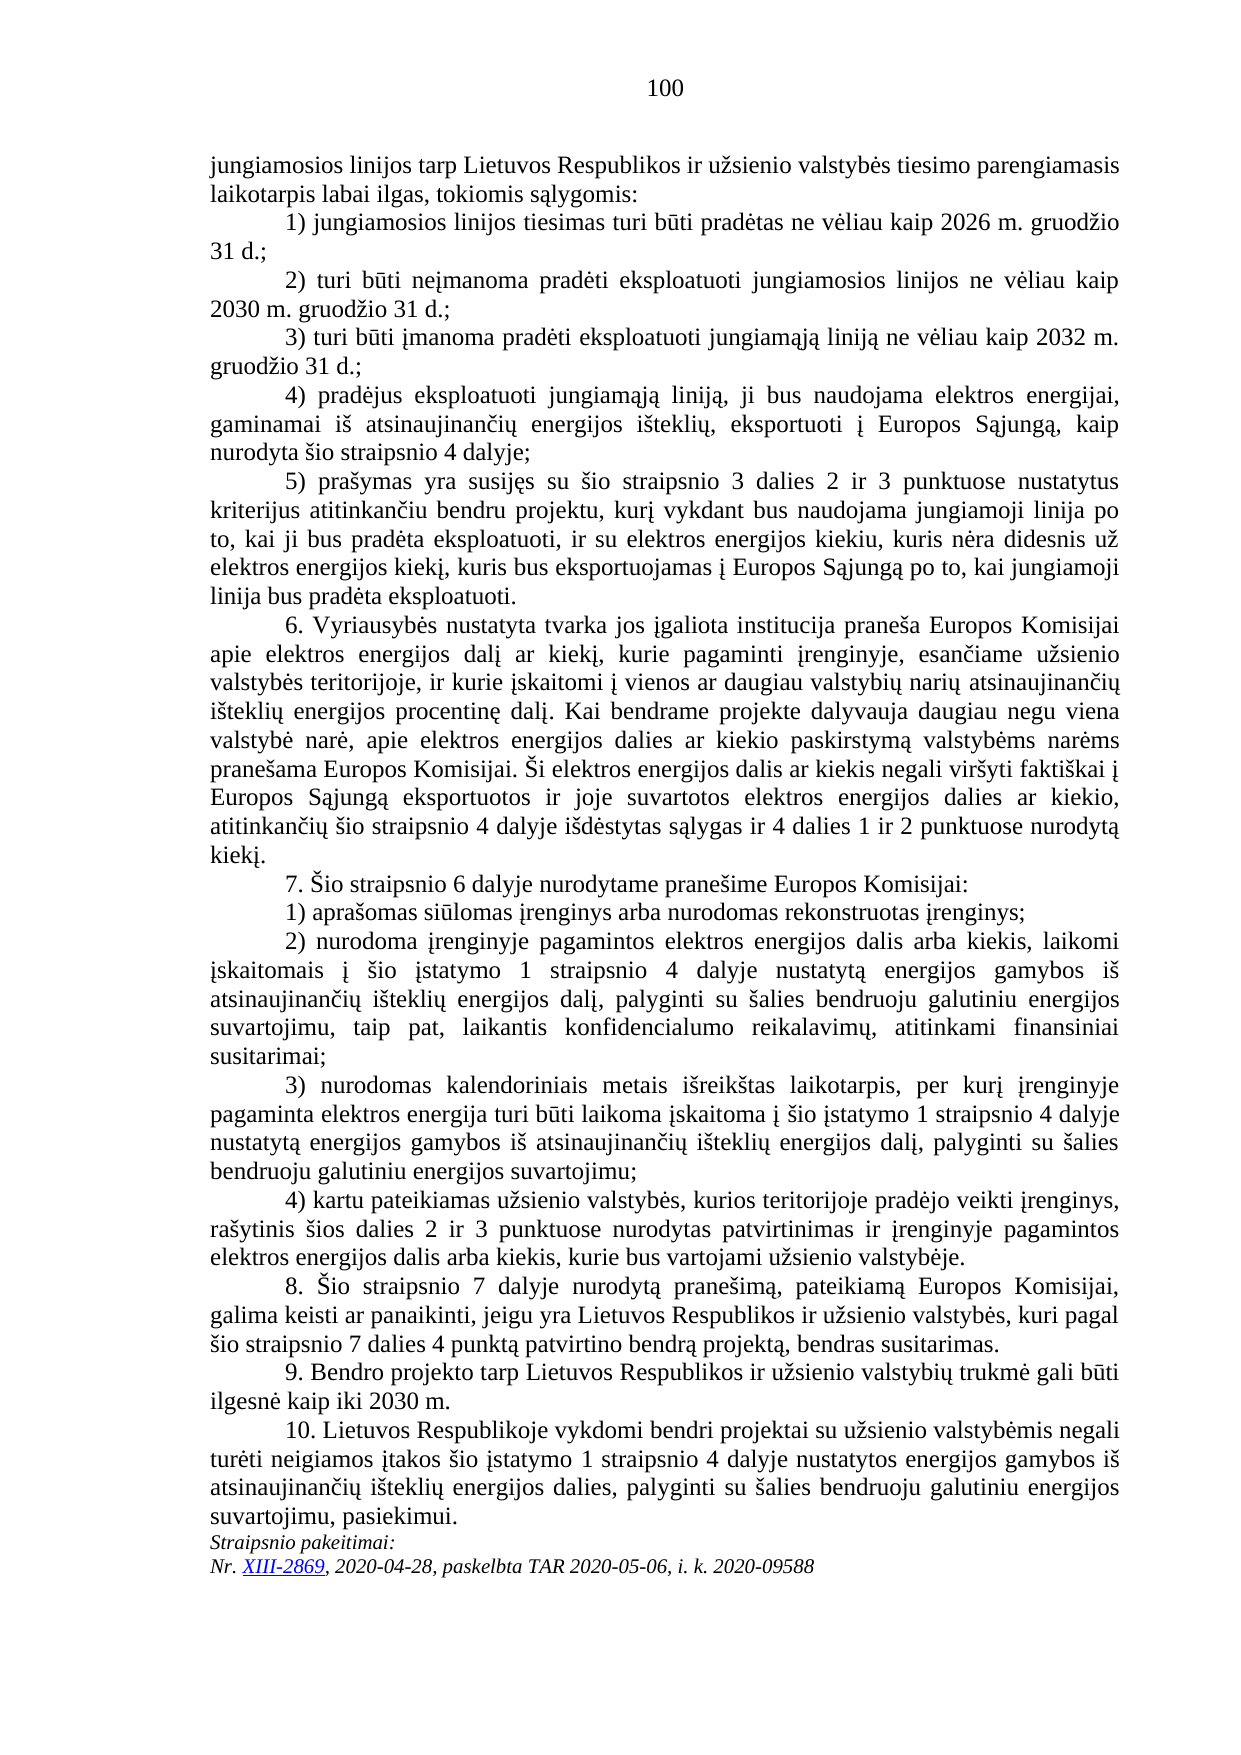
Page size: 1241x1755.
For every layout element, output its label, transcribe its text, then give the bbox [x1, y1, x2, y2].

text 7. Šio straipsnio 6 dalyje nurodytame pranešime Europos Komisijai: [210, 869, 1120, 897]
text 4) kartu pateikiamas užsienio valstybės, kurios teritorijoje pradėjo veikti įrenginys, rašytinis šios dalies 2 ir 3 punktuose nurodytas patvirtinimas ir įrenginyje pagamintos elektros energijos dalis arba kiekis, kurie bus vartojami užsienio valstybėje. [210, 1185, 1120, 1271]
text Nr. XIII-2869, 2020-04-28, paskelbta TAR 2020-05-06, i. k. 2020-09588 [210, 1554, 1120, 1578]
text 3) turi būti įmanoma pradėti eksploatuoti jungiamąją liniją ne vėliau kaip 2032 m. gruodžio 31 d.; [210, 322, 1120, 380]
text 5) prašymas yra susijęs su šio straipsnio 3 dalies 2 ir 3 punktuose nustatytus kriterijus atitinkančiu bendru projektu, kurį vykdant bus naudojama jungiamoji linija po to, kai ji bus pradėta eksploatuoti, ir su elektros energijos kiekiu, kuris nėra didesnis už elektros energijos kiekį, kuris bus eksportuojamas į Europos Sąjungą po to, kai jungiamoji linija bus pradėta eksploatuoti. [210, 466, 1120, 610]
text 3) nurodomas kalendoriniais metais išreikštas laikotarpis, per kurį įrenginyje pagaminta elektros energija turi būti laikoma įskaitoma į šio įstatymo 1 straipsnio 4 dalyje nustatytą energijos gamybos iš atsinaujinančių išteklių energijos dalį, palyginti su šalies bendruoju galutiniu energijos suvartojimu; [210, 1070, 1120, 1185]
text 2) nurodoma įrenginyje pagamintos elektros energijos dalis arba kiekis, laikomi įskaitomais į šio įstatymo 1 straipsnio 4 dalyje nustatytą energijos gamybos iš atsinaujinančių išteklių energijos dalį, palyginti su šalies bendruoju galutiniu energijos suvartojimu, taip pat, laikantis konfidencialumo reikalavimų, atitinkami finansiniai susitarimai; [210, 926, 1120, 1070]
text Straipsnio pakeitimai: [210, 1530, 1120, 1554]
text 6. Vyriausybės nustatyta tvarka jos įgaliota institucija praneša Europos Komisijai apie elektros energijos dalį ar kiekį, kurie pagaminti įrenginyje, esančiame užsienio valstybės teritorijoje, ir kurie įskaitomi į vienos ar daugiau valstybių narių atsinaujinančių išteklių energijos procentinę dalį. Kai bendrame projekte dalyvauja daugiau negu viena valstybė narė, apie elektros energijos dalies ar kiekio paskirstymą valstybėms narėms pranešama Europos Komisijai. Ši elektros energijos dalis ar kiekis negali viršyti faktiškai į Europos Sąjungą eksportuotos ir joje suvartotos elektros energijos dalies ar kiekio, atitinkančių šio straipsnio 4 dalyje išdėstytas sąlygas ir 4 dalies 1 ir 2 punktuose nurodytą kiekį. [210, 610, 1120, 869]
text 2) turi būti neįmanoma pradėti eksploatuoti jungiamosios linijos ne vėliau kaip 2030 m. gruodžio 31 d.; [210, 265, 1120, 322]
text 1) aprašomas siūlomas įrenginys arba nurodomas rekonstruotas įrenginys; [210, 897, 1120, 926]
text jungiamosios linijos tarp Lietuvos Respublikos ir užsienio valstybės tiesimo parengiamasis laikotarpis labai ilgas, tokiomis sąlygomis: [210, 150, 1120, 207]
text 1) jungiamosios linijos tiesimas turi būti pradėtas ne vėliau kaip 2026 m. gruodžio 31 d.; [210, 207, 1120, 265]
text 4) pradėjus eksploatuoti jungiamąją liniją, ji bus naudojama elektros energijai, gaminamai iš atsinaujinančių energijos išteklių, eksportuoti į Europos Sąjungą, kaip nurodyta šio straipsnio 4 dalyje; [210, 380, 1120, 466]
text 9. Bendro projekto tarp Lietuvos Respublikos ir užsienio valstybių trukmė gali būti ilgesnė kaip iki 2030 m. [210, 1357, 1120, 1415]
text 10. Lietuvos Respublikoje vykdomi bendri projektai su užsienio valstybėmis negali turėti neigiamos įtakos šio įstatymo 1 straipsnio 4 dalyje nustatytos energijos gamybos iš atsinaujinančių išteklių energijos dalies, palyginti su šalies bendruoju galutiniu energijos suvartojimu, pasiekimui. [210, 1415, 1120, 1530]
text 8. Šio straipsnio 7 dalyje nurodytą pranešimą, pateikiamą Europos Komisijai, galima keisti ar panaikinti, jeigu yra Lietuvos Respublikos ir užsienio valstybės, kuri pagal šio straipsnio 7 dalies 4 punktą patvirtino bendrą projektą, bendras susitarimas. [210, 1271, 1120, 1357]
